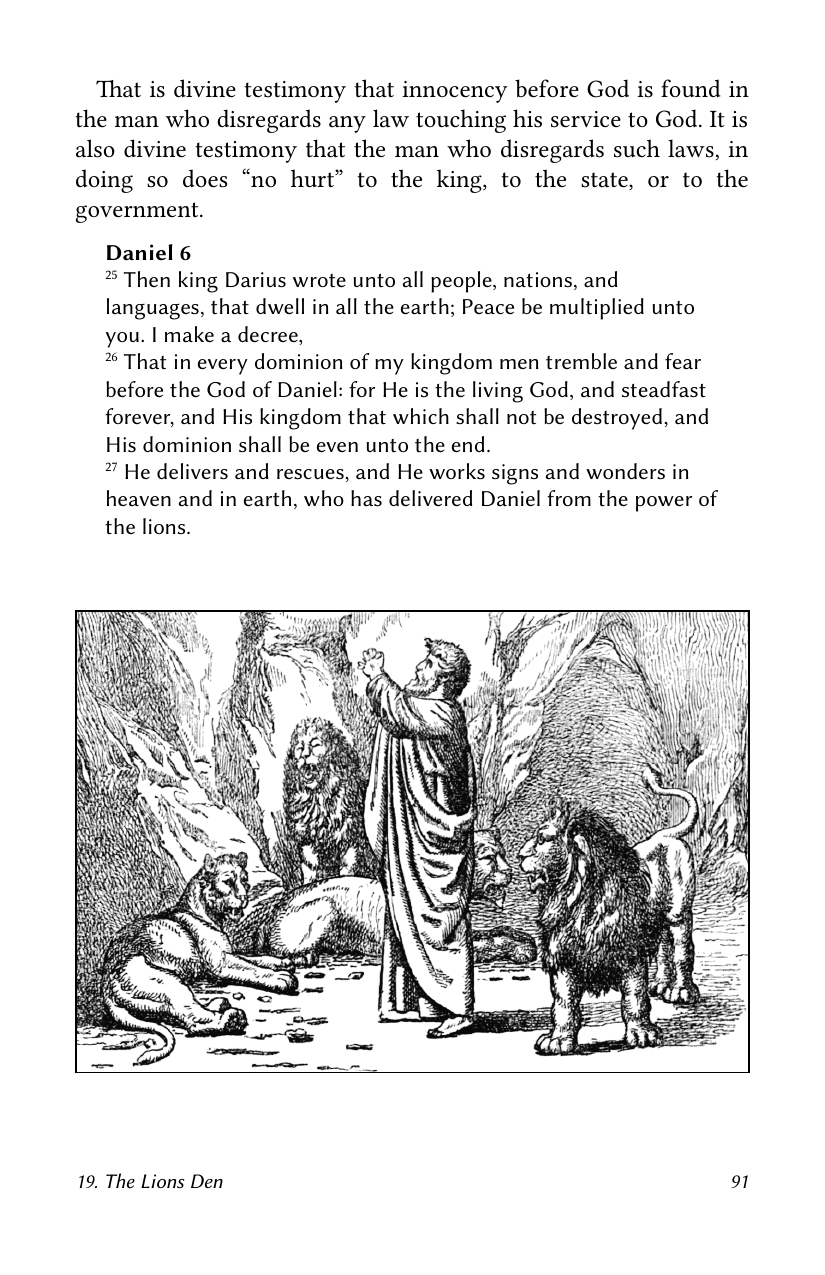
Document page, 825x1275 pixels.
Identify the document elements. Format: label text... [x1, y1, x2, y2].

text That is divine testimony that innocency before God is found in the man who disregards any law touching his service to God. It is also divine testimony that the man who disregards such laws, in doing so does “no hurt” to the king, to the state, or to the government. [75, 75, 750, 223]
picture [77, 612, 748, 1072]
text Daniel 6 [105, 239, 750, 266]
text 26 That in every dominion of my kingdom men tremble and fear before the God of Daniel: for He is the living God, and steadfast forever, and His kingdom that which shall not be destroyed, and His dominion shall be even unto the end. [105, 349, 720, 458]
text 27 He delivers and rescues, and He works signs and wonders in heaven and in earth, who has delivered Daniel from the power of the lions. [105, 459, 720, 540]
text 25 Then king Darius wrote unto all people, nations, and languages, that dwell in all the earth; Peace be multiplied unto you. I make a decree, [105, 267, 720, 348]
